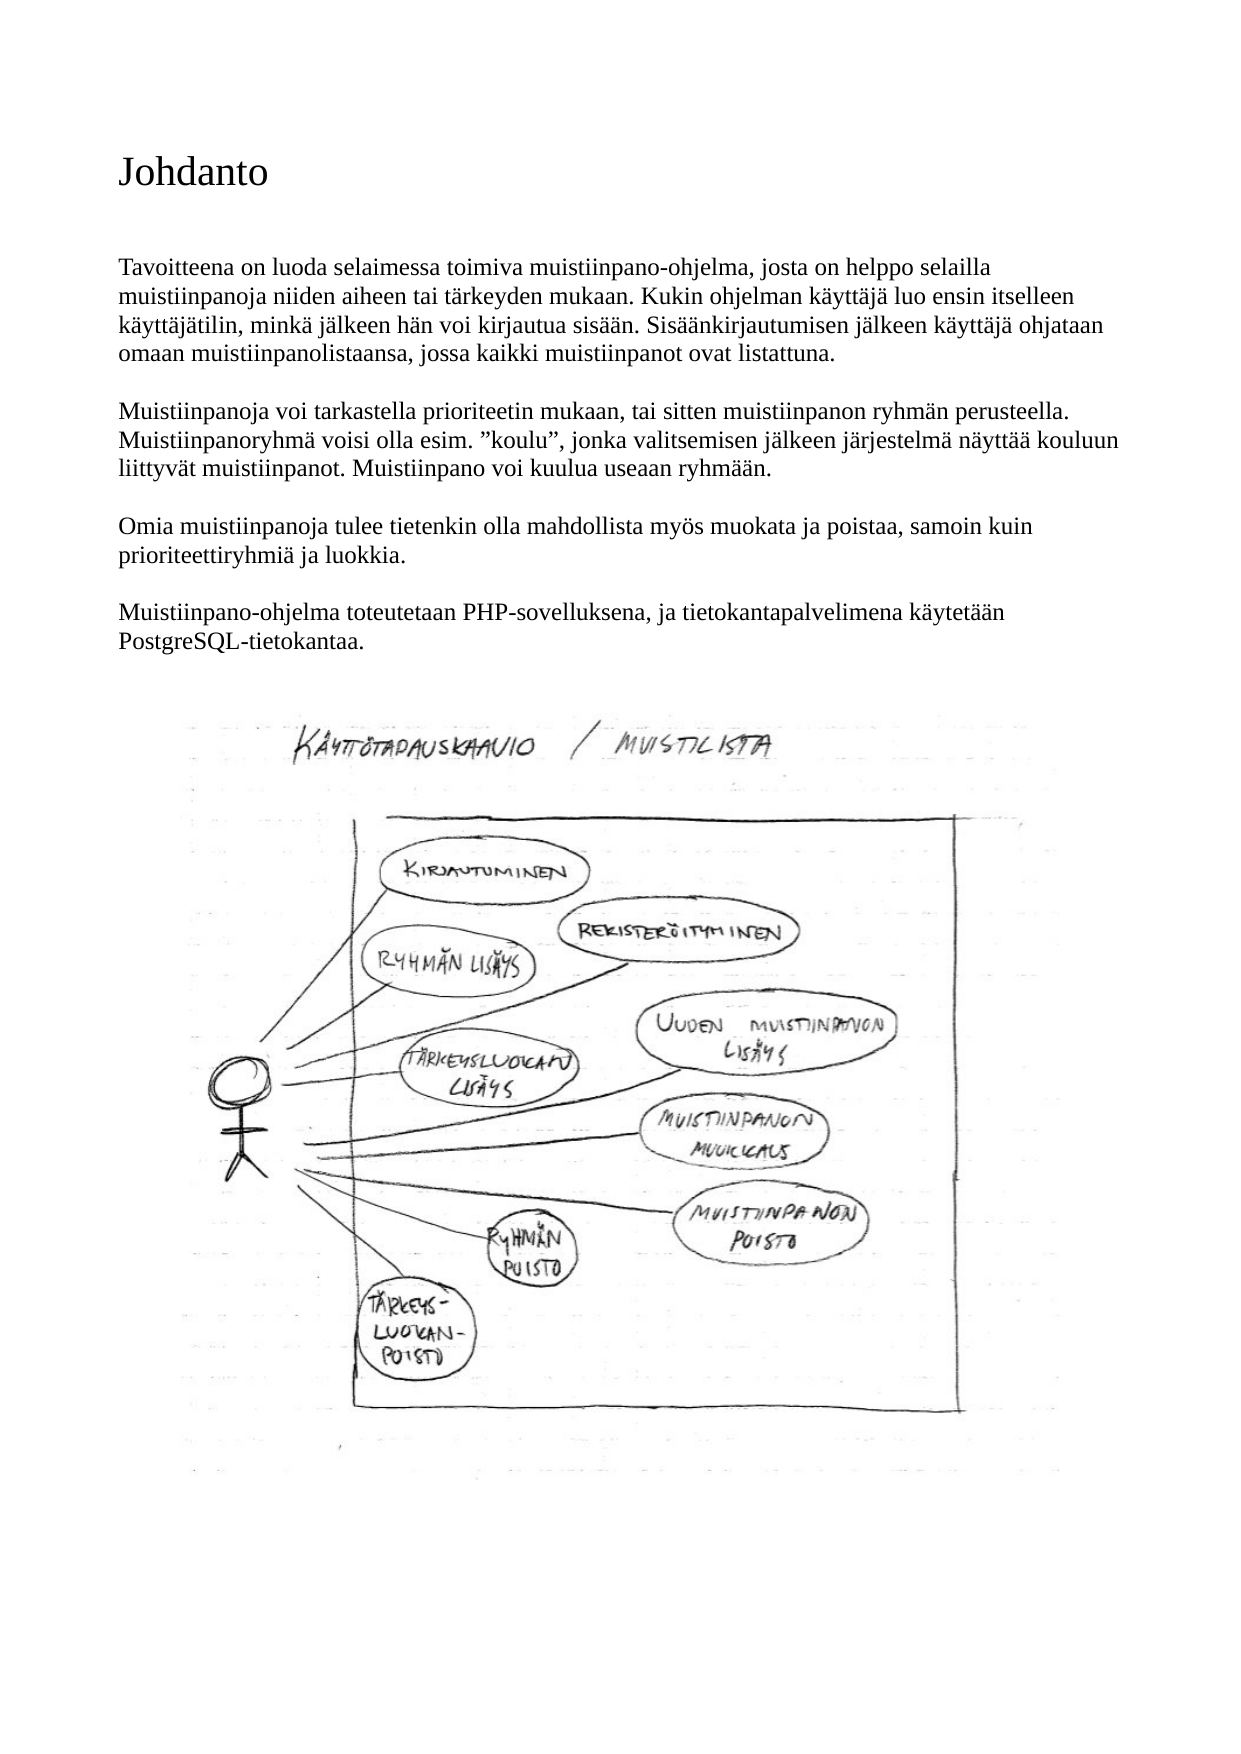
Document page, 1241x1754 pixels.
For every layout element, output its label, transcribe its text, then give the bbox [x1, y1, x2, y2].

text Omia muistiinpanoja tulee tietenkin olla mahdollista myös muokata ja poistaa, samoin kuin prioriteettiryhmiä ja luokkia. [118, 511, 1122, 568]
text Johdanto [118, 147, 1122, 195]
picture [180, 712, 1060, 1480]
text Muistiinpanoja voi tarkastella prioriteetin mukaan, tai sitten muistiinpanon ryhmän perusteella. Muistiinpanoryhmä voisi olla esim. ”koulu”, jonka valitsemisen jälkeen järjestelmä näyttää kouluun liittyvät muistiinpanot. Muistiinpano voi kuulua useaan ryhmään. [118, 396, 1122, 482]
text Tavoitteena on luoda selaimessa toimiva muistiinpano-ohjelma, josta on helppo selailla muistiinpanoja niiden aiheen tai tärkeyden mukaan. Kukin ohjelman käyttäjä luo ensin itselleen käyttäjätilin, minkä jälkeen hän voi kirjautua sisään. Sisäänkirjautumisen jälkeen käyttäjä ohjataan omaan muistiinpanolistaansa, jossa kaikki muistiinpanot ovat listattuna. [118, 252, 1122, 367]
text Muistiinpano-ohjelma toteutetaan PHP-sovelluksena, ja tietokantapalvelimena käytetään PostgreSQL-tietokantaa. [118, 597, 1122, 655]
